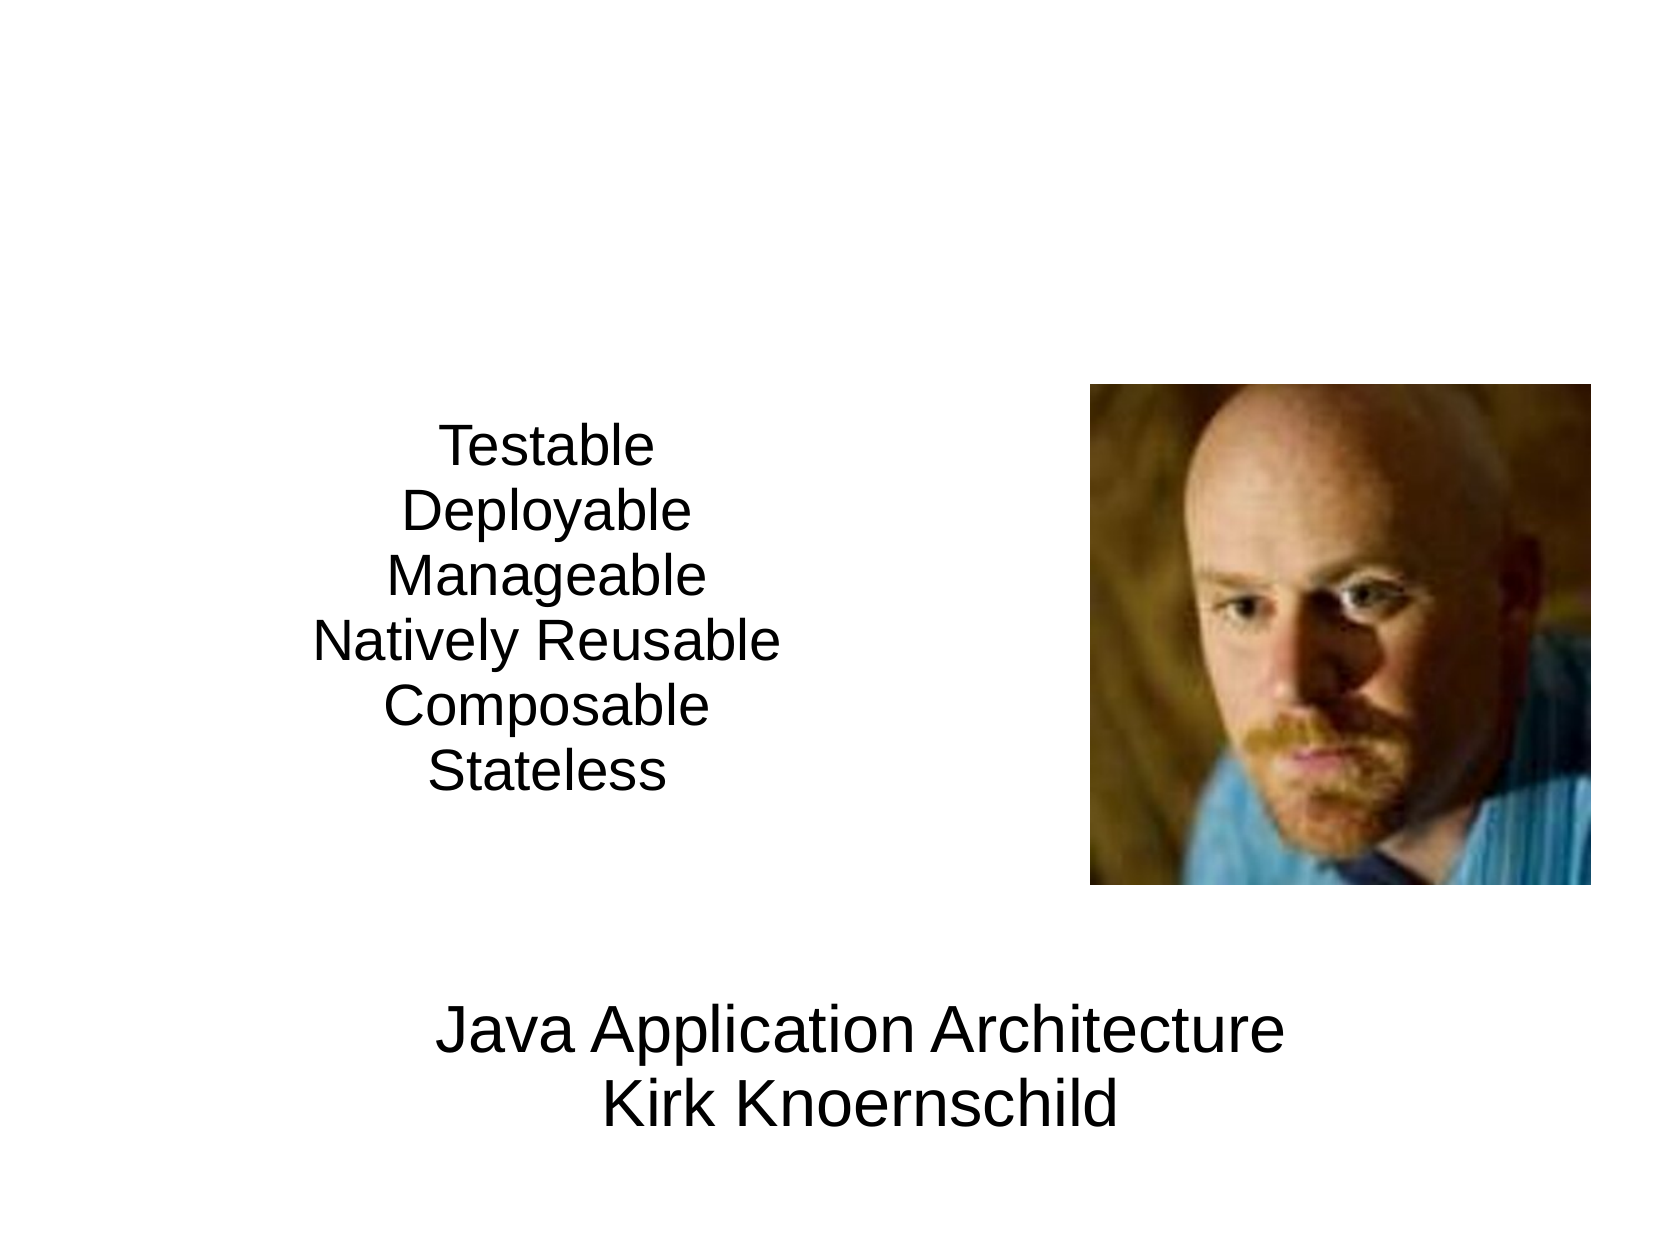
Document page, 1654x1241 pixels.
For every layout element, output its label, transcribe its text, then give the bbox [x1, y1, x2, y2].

text_box Testable Deployable Manageable Natively Reusable Composable Stateless [15, 405, 1081, 810]
title Java Application Architecture Kirk Knoernschild [116, 962, 1606, 1171]
picture [1090, 384, 1591, 886]
